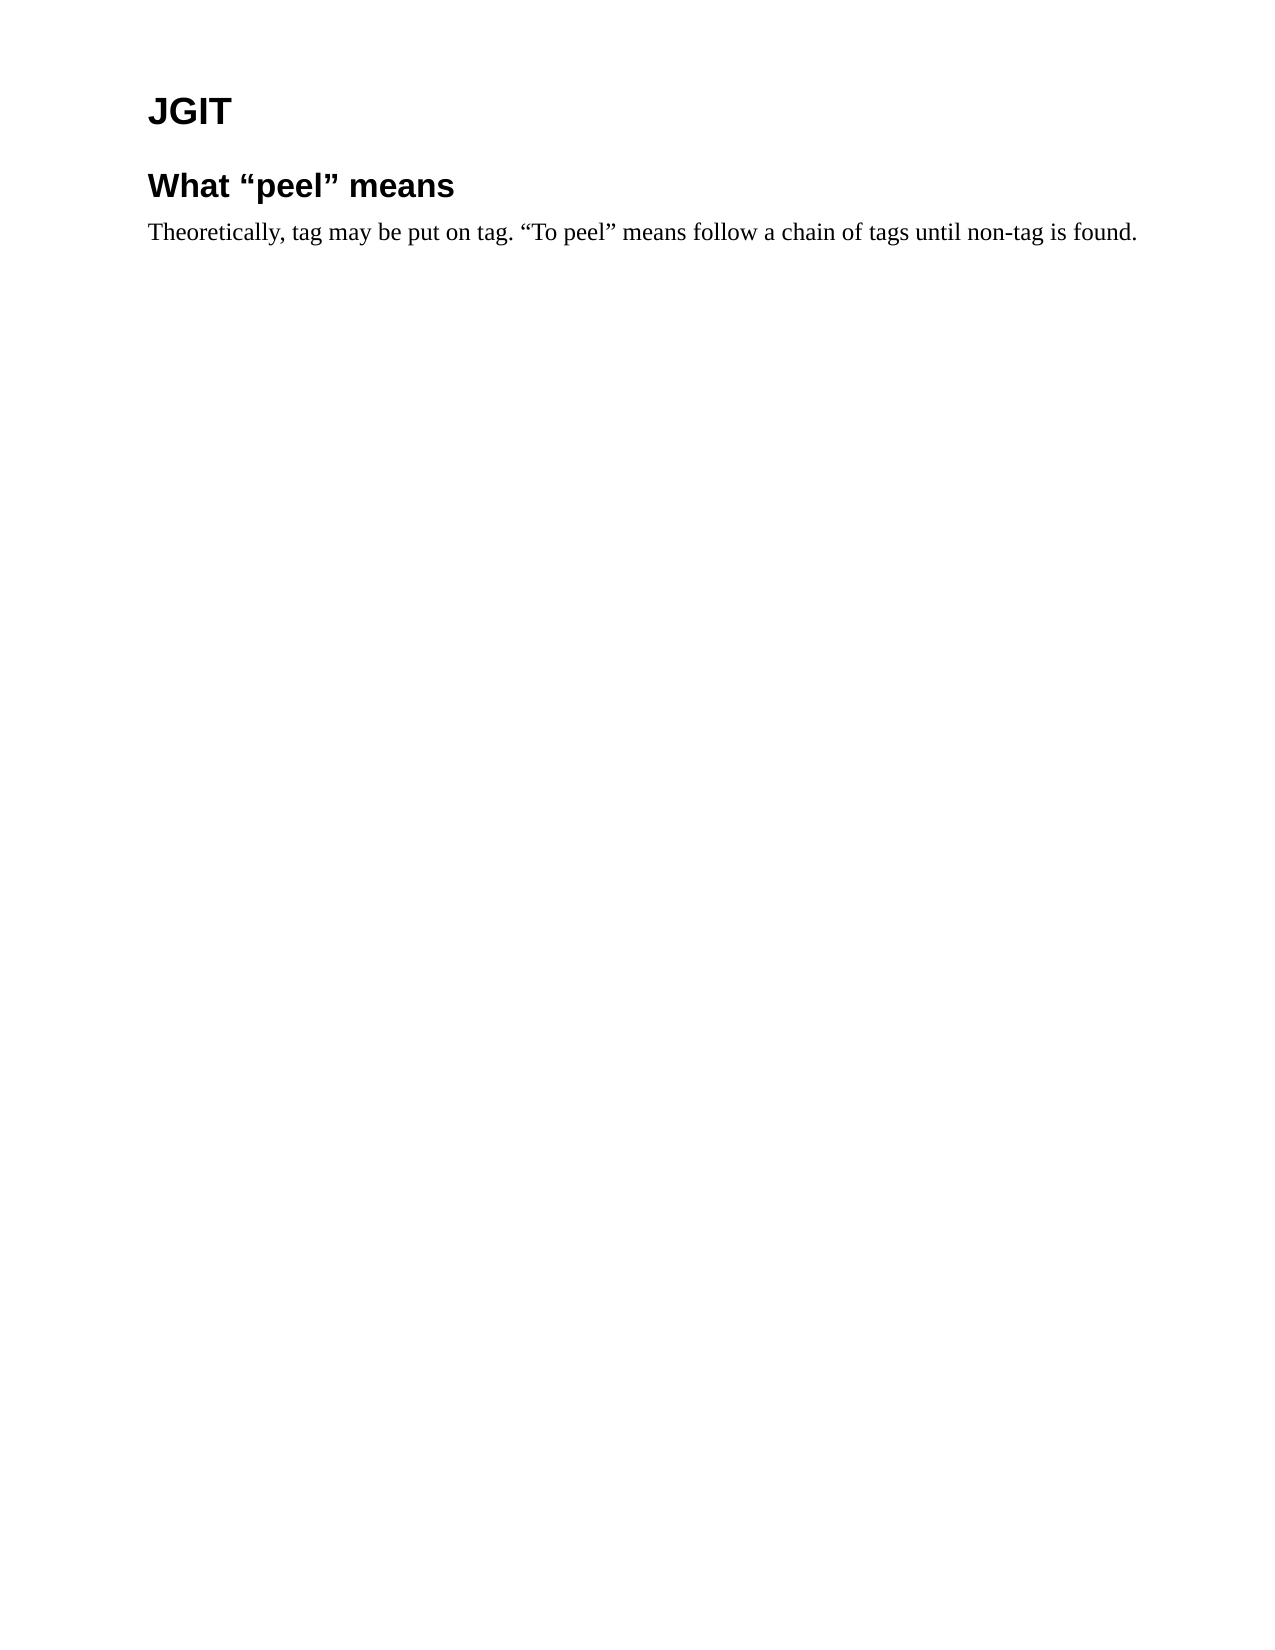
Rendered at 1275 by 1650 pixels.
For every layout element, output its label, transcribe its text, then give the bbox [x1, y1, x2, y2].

subtitle JGIT [148, 88, 1186, 132]
text Theoretically, tag may be put on tag. “To peel” means follow a chain of tags until non-tag is found. [148, 217, 1186, 245]
subtitle What “peel” means [148, 166, 1186, 204]
